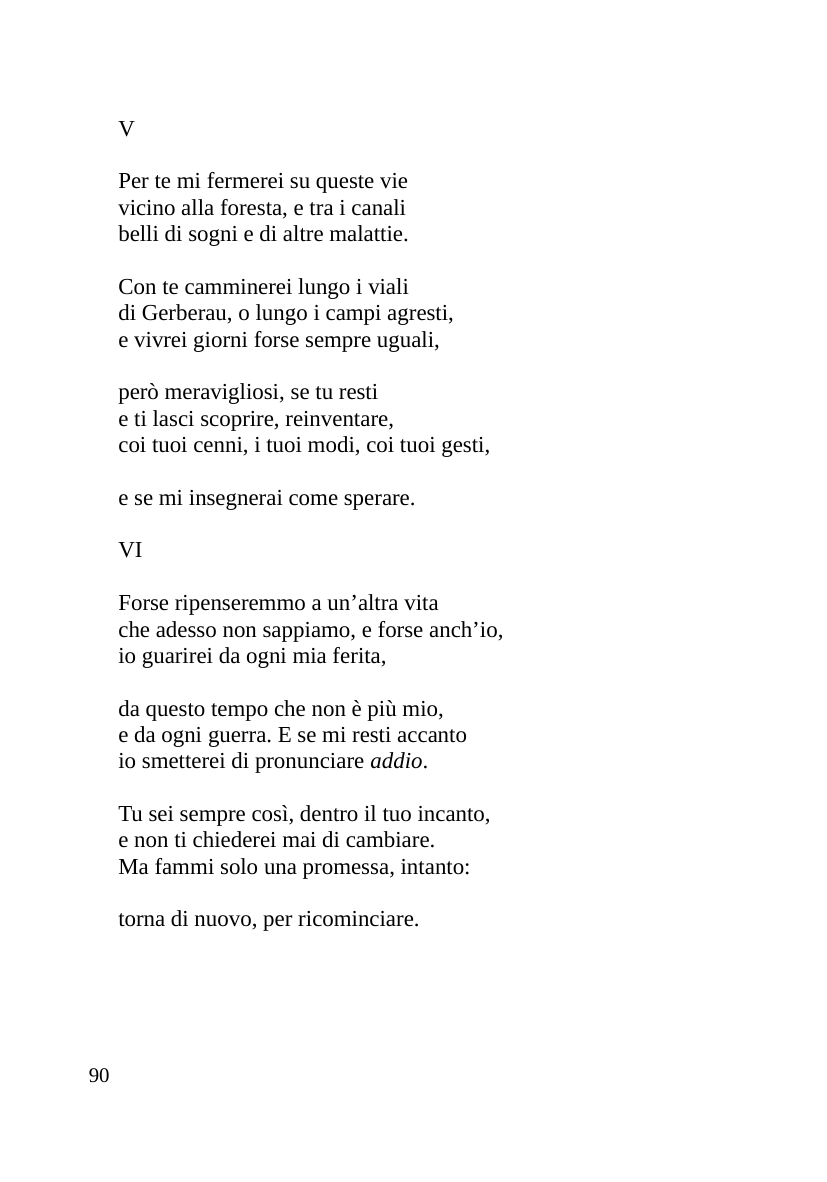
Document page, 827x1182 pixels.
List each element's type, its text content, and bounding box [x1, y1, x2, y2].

text Per te mi fermerei su queste vie [118, 168, 738, 194]
text e da ogni guerra. E se mi resti accanto [118, 721, 738, 747]
text da questo tempo che non è più mio, [118, 695, 738, 721]
text Ma fammi solo una promessa, intanto: [118, 853, 738, 879]
text di Gerberau, o lungo i campi agresti, [118, 299, 738, 326]
text VI [118, 537, 738, 563]
text V [118, 115, 738, 141]
text Con te camminerei lungo i viali [118, 273, 738, 299]
text torna di nuovo, per ricominciare. [118, 906, 738, 932]
text e se mi insegnerai come sperare. [118, 484, 738, 510]
text che adesso non sappiamo, e forse anch’io, [118, 616, 738, 642]
text e ti lasci scoprire, reinventare, [118, 405, 738, 431]
text però meravigliosi, se tu resti [118, 378, 738, 405]
text coi tuoi cenni, i tuoi modi, coi tuoi gesti, [118, 431, 738, 457]
text io guarirei da ogni mia ferita, [118, 642, 738, 668]
text Tu sei sempre così, dentro il tuo incanto, [118, 800, 738, 826]
text io smetterei di pronunciare addio. [118, 747, 738, 774]
text e non ti chiederei mai di cambiare. [118, 826, 738, 853]
text Forse ripenseremmo a un’altra vita [118, 589, 738, 616]
text belli di sogni e di altre malattie. [118, 220, 738, 247]
text e vivrei giorni forse sempre uguali, [118, 326, 738, 352]
text vicino alla foresta, e tra i canali [118, 194, 738, 220]
